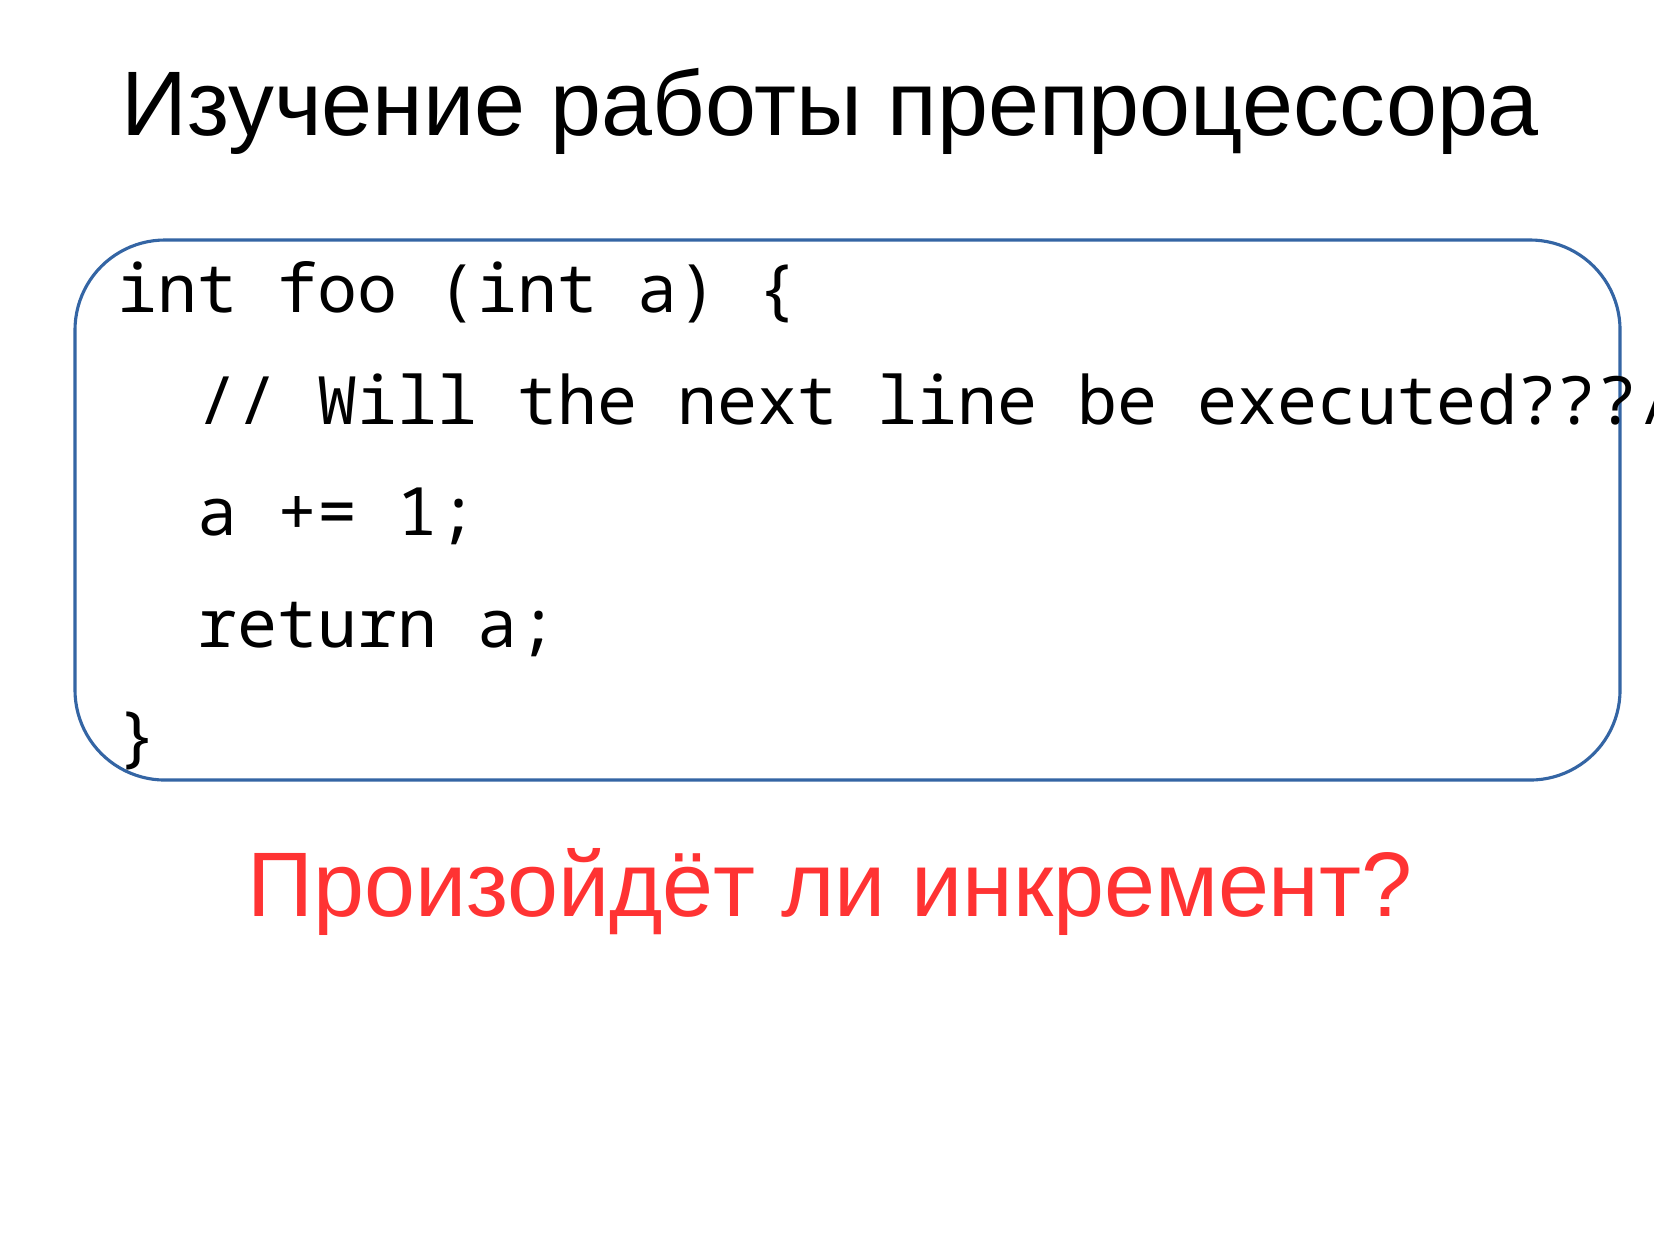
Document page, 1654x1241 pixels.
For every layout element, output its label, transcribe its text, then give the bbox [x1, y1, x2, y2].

text_box int foo (int a) { // Will the next line be executed???/ a += 1; return a; } [75, 240, 1621, 781]
title Изучение работы препроцессора [86, 0, 1576, 208]
title Произойдёт ли инкремент? [86, 810, 1576, 961]
